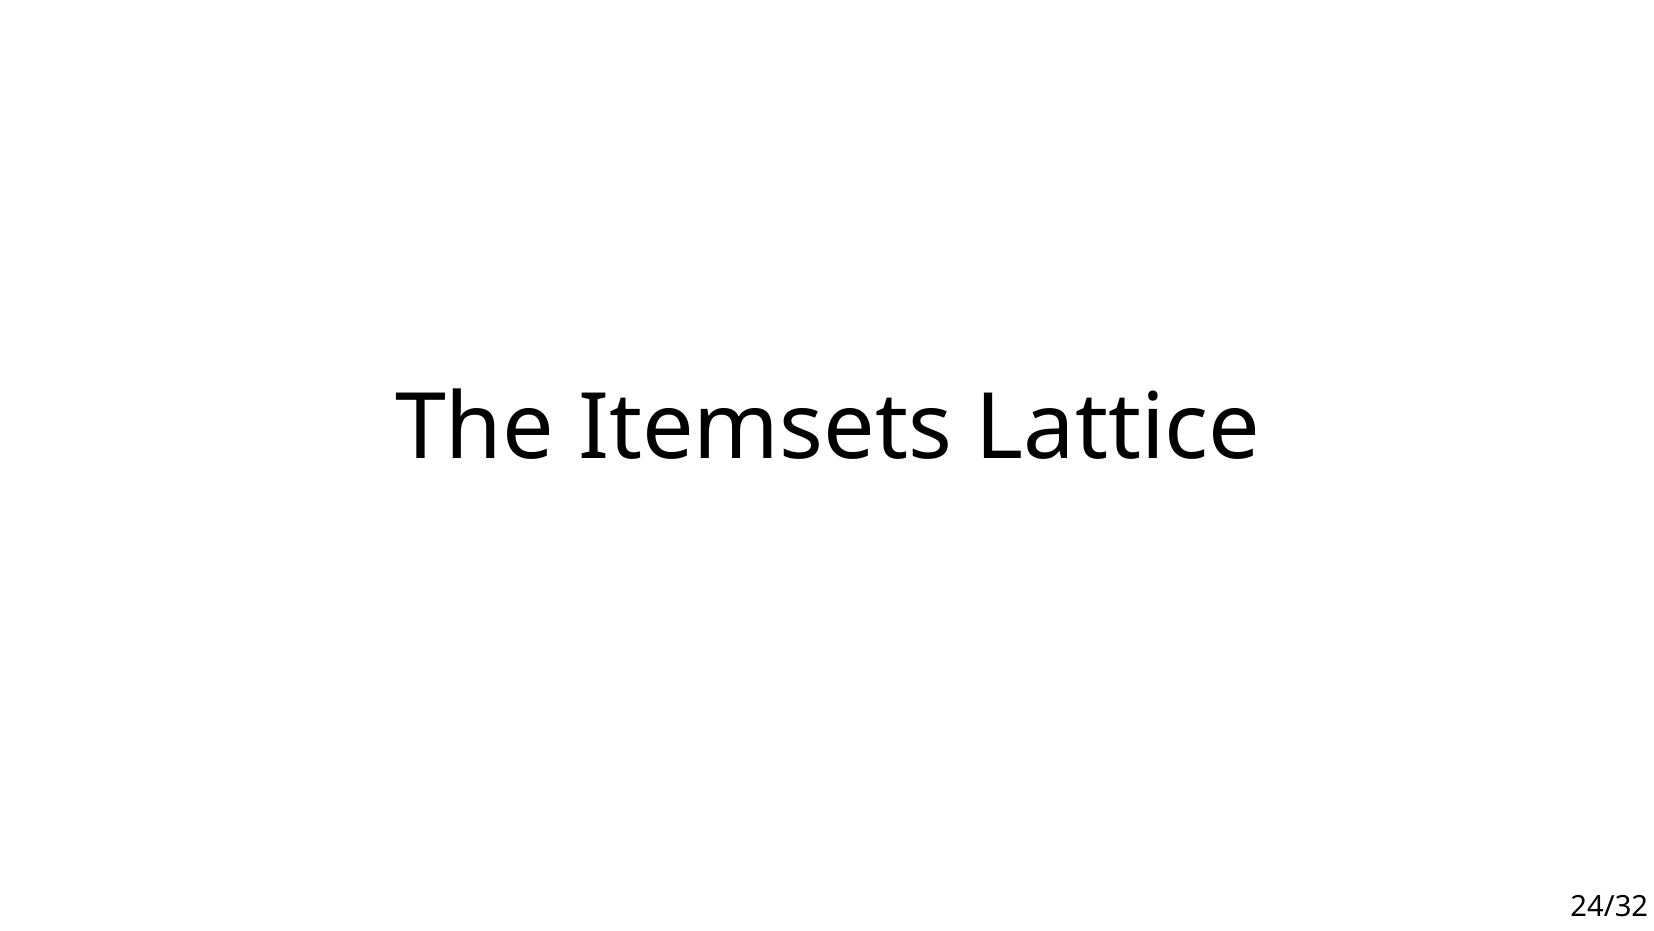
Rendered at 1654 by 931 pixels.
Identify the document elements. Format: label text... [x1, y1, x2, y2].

title The Itemsets Lattice [0, 320, 1654, 526]
